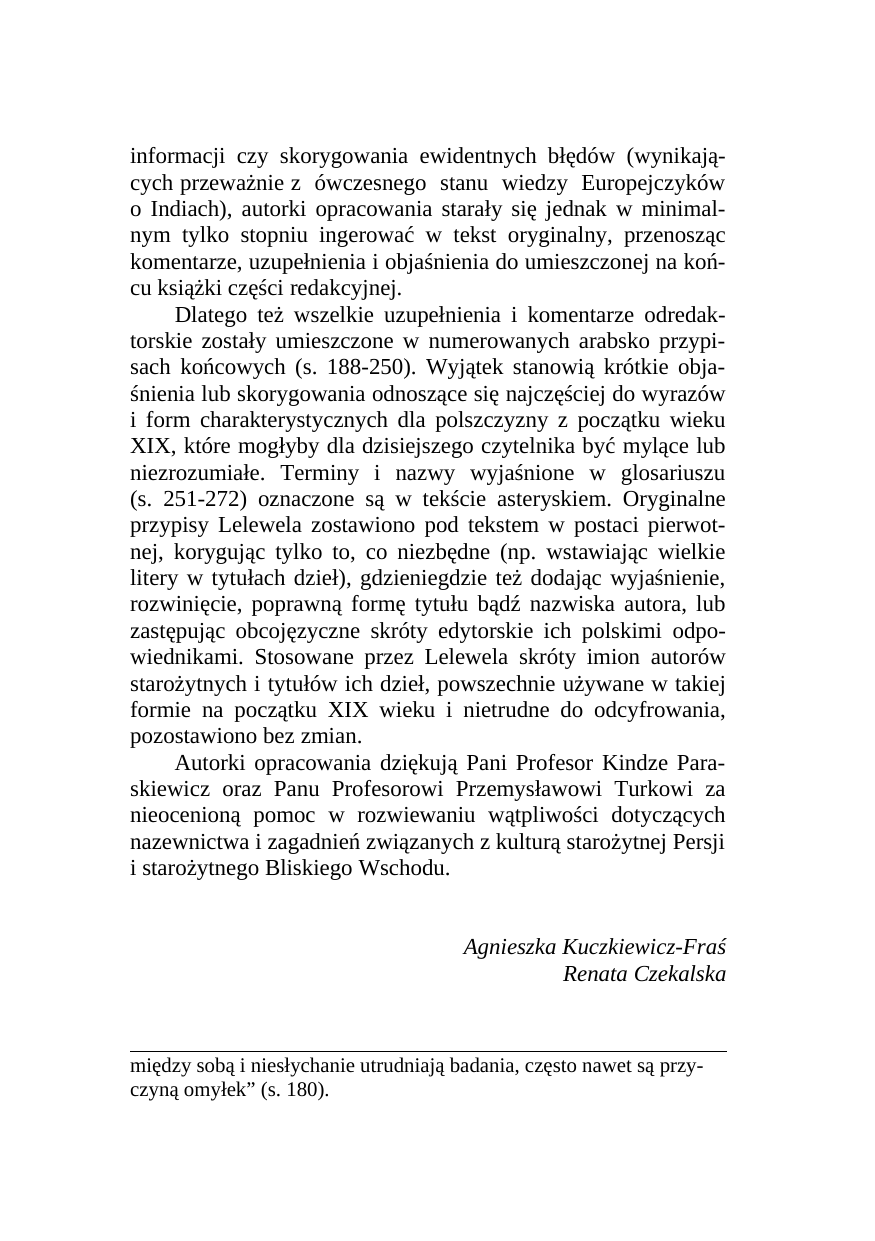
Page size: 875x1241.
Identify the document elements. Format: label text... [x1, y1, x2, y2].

text Autorki opracowania dziękują Pani Profesor Kindze Para- skiewicz oraz Panu Profesorowi Przemysławowi Turkowi za nieocenioną pomoc w rozwiewaniu wątpliwości dotyczących nazewnictwa i zagadnień związanych z kulturą starożytnej Persji i starożytnego Bliskiego Wschodu. [130, 749, 726, 880]
text Renata Czekalska [563, 960, 868, 986]
text Agnieszka Kuczkiewicz-Fraś [463, 933, 868, 959]
text informacji czy skorygowania ewidentnych błędów (wynikają- cych przeważnie z ówczesnego stanu wiedzy Europejczyków o Indiach), autorki opracowania starały się jednak w minimal- nym tylko stopniu ingerować w tekst oryginalny, przenosząc komentarze, uzupełnienia i objaśnienia do umieszczonej na koń- cu książki części redakcyjnej. [130, 142, 726, 301]
text między sobą i niesłychanie utrudniają badania, często nawet są przy- czyną omyłek” (s. 180). [130, 1052, 725, 1101]
text Dlatego też wszelkie uzupełnienia i komentarze odredak- torskie zostały umieszczone w numerowanych arabsko przypi- sach końcowych (s. 188-250). Wyjątek stanowią krótkie obja- śnienia lub skorygowania odnoszące się najczęściej do wyrazów i form charakterystycznych dla polszczyzny z początku wieku XIX, które mogłyby dla dzisiejszego czytelnika być mylące lub niezrozumiałe. Terminy i nazwy wyjaśnione w glosariuszu (s. 251-272) oznaczone są w tekście asteryskiem. Oryginalne przypisy Lelewela zostawiono pod tekstem w postaci pierwot- nej, korygując tylko to, co niezbędne (np. wstawiając wielkie litery w tytułach dzieł), gdzieniegdzie też dodając wyjaśnienie, rozwinięcie, poprawną formę tytułu bądź nazwiska autora, lub zastępując obcojęzyczne skróty edytorskie ich polskimi odpo- wiednikami. Stosowane przez Lelewela skróty imion autorów starożytnych i tytułów ich dzieł, powszechnie używane w takiej formie na początku XIX wieku i nietrudne do odcyfrowania, pozostawiono bez zmian. [130, 301, 726, 749]
